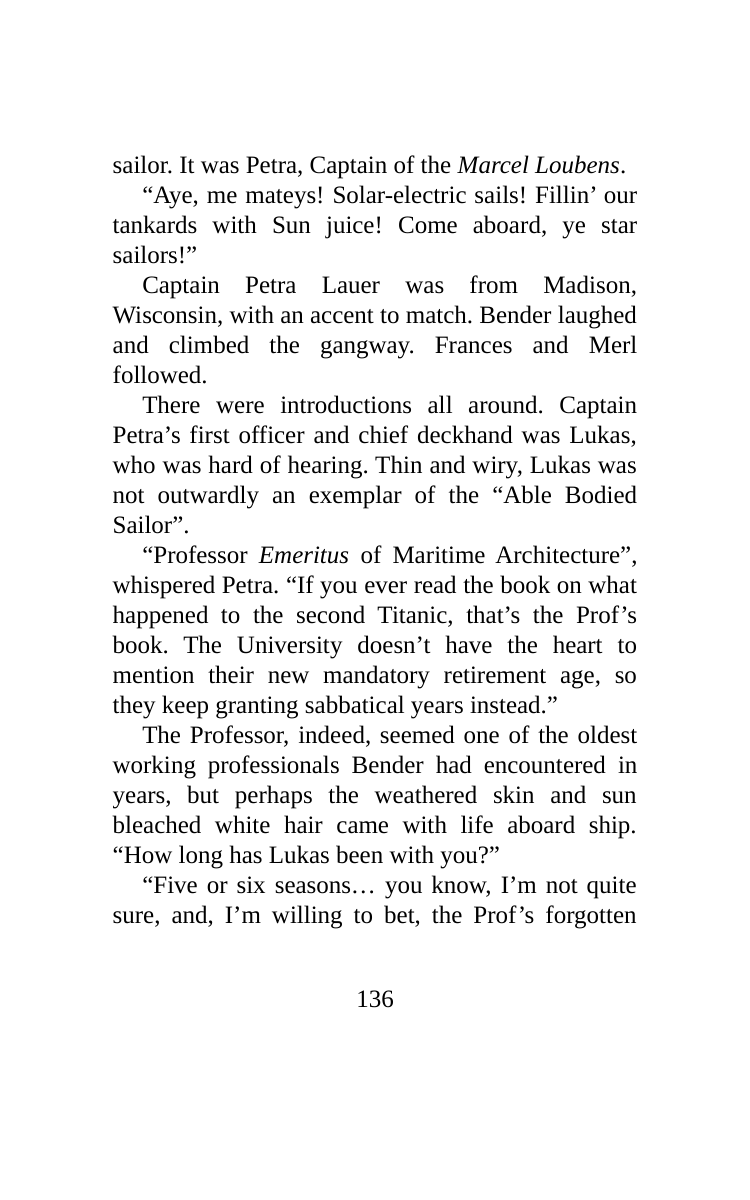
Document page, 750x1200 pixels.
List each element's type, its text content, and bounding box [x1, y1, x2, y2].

text Captain Petra Lauer was from Madison, Wisconsin, with an accent to match. Bender laughed and climbed the gangway. Frances and Merl followed. [112, 270, 637, 390]
text sailor. It was Petra, Captain of the Marcel Loubens. [112, 150, 637, 180]
text “Aye, me mateys! Solar-electric sails! Fillin’ our tankards with Sun juice! Come aboard, ye star sailors!” [112, 180, 637, 270]
text The Professor, indeed, seemed one of the oldest working professionals Bender had encountered in years, but perhaps the weathered skin and sun bleached white hair came with life aboard ship. “How long has Lukas been with you?” [112, 720, 637, 870]
text There were introductions all around. Captain Petra’s first officer and chief deckhand was Lukas, who was hard of hearing. Thin and wiry, Lukas was not outwardly an exemplar of the “Able Bodied Sailor”. [112, 390, 637, 540]
text “Professor Emeritus of Maritime Architecture”, whispered Petra. “If you ever read the book on what happened to the second Titanic, that’s the Prof’s book. The University doesn’t have the heart to mention their new mandatory retirement age, so they keep granting sabbatical years instead.” [112, 540, 637, 720]
text “Five or six seasons… you know, I’m not quite sure, and, I’m willing to bet, the Prof’s forgotten [112, 870, 637, 930]
